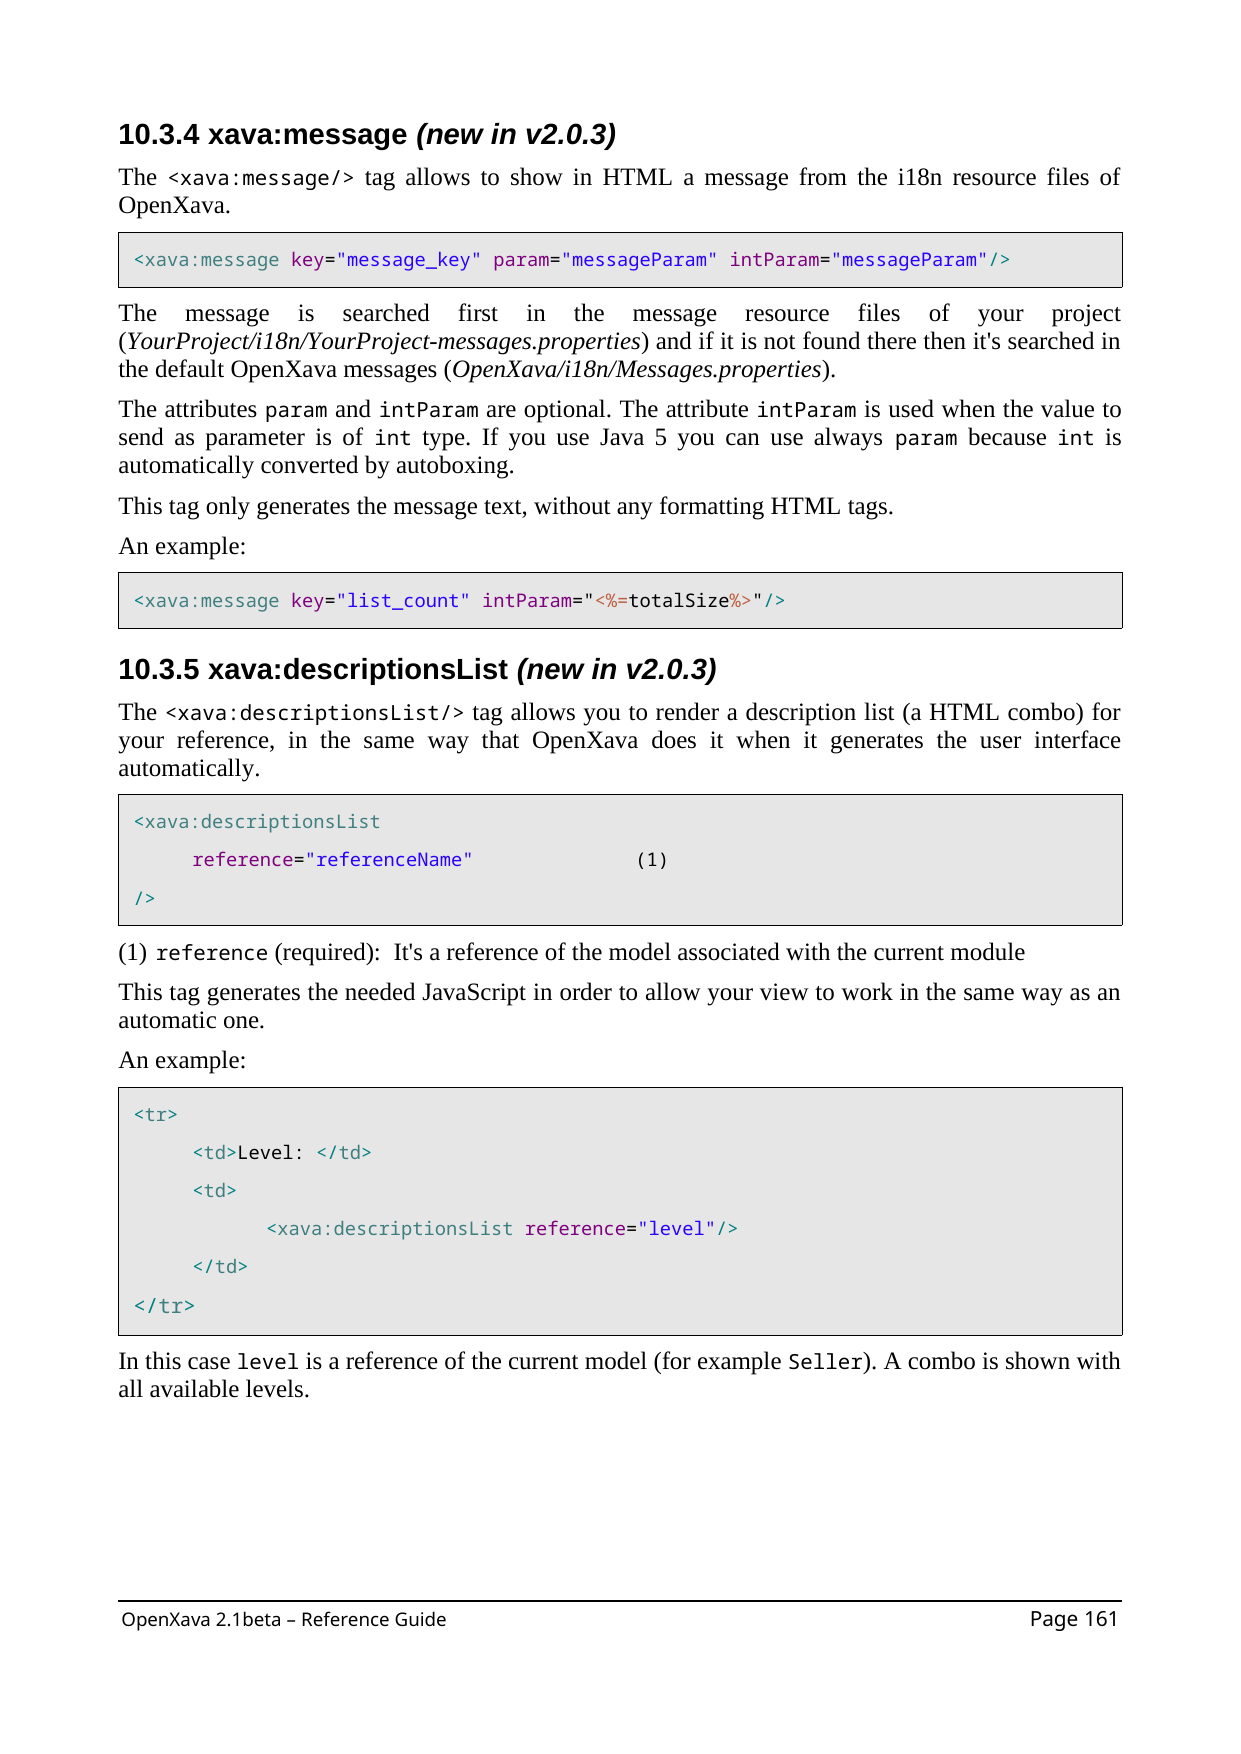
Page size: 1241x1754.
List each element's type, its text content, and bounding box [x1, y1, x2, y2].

text <xava:descriptionsList [119, 795, 1122, 832]
subtitle xava:descriptionsList (new in v2.0.3) [118, 653, 1122, 685]
list reference (required): It's a reference of the model associated with the current module [118, 938, 1122, 966]
text reference="referenceName" (1) [119, 832, 1122, 870]
text <td> [119, 1163, 1122, 1201]
text The <xava:descriptionsList/> tag allows you to render a description list (a HTML combo) for your reference, in the same way that OpenXava does it when it generates the user interface automatically. [118, 698, 1122, 781]
text An example: [118, 1046, 1122, 1074]
subtitle xava:message (new in v2.0.3) [118, 118, 1122, 151]
text The attributes param and intParam are optional. The attribute intParam is used when the value to send as parameter is of int type. If you use Java 5 you can use always param because int is automatically converted by autoboxing. [118, 395, 1122, 479]
text The <xava:message/> tag allows to show in HTML a message from the i18n resource files of OpenXava. [118, 163, 1122, 219]
text <tr> [119, 1088, 1122, 1125]
text </td> [119, 1239, 1122, 1277]
text <xava:message key="list_count" intParam="<%=totalSize%>"/> [119, 573, 1122, 628]
text An example: [118, 532, 1122, 560]
text <td>Level: </td> [119, 1125, 1122, 1163]
text This tag generates the needed JavaScript in order to allow your view to work in the same way as an automatic one. [118, 978, 1122, 1034]
text /> [119, 870, 1122, 925]
text <xava:message key="message_key" param="messageParam" intParam="messageParam"/> [119, 233, 1122, 287]
text This tag only generates the message text, without any formatting HTML tags. [118, 492, 1122, 519]
text <xava:descriptionsList reference="level"/> [119, 1201, 1122, 1239]
text The message is searched first in the message resource files of your project (YourProject/i18n/YourProject-messages.properties) and if it is not found there then it's searched in the default OpenXava messages (OpenXava/i18n/Messages.properties). [118, 299, 1122, 383]
text </tr> [119, 1277, 1122, 1335]
text In this case level is a reference of the current model (for example Seller). A combo is shown with all available levels. [118, 1347, 1122, 1403]
